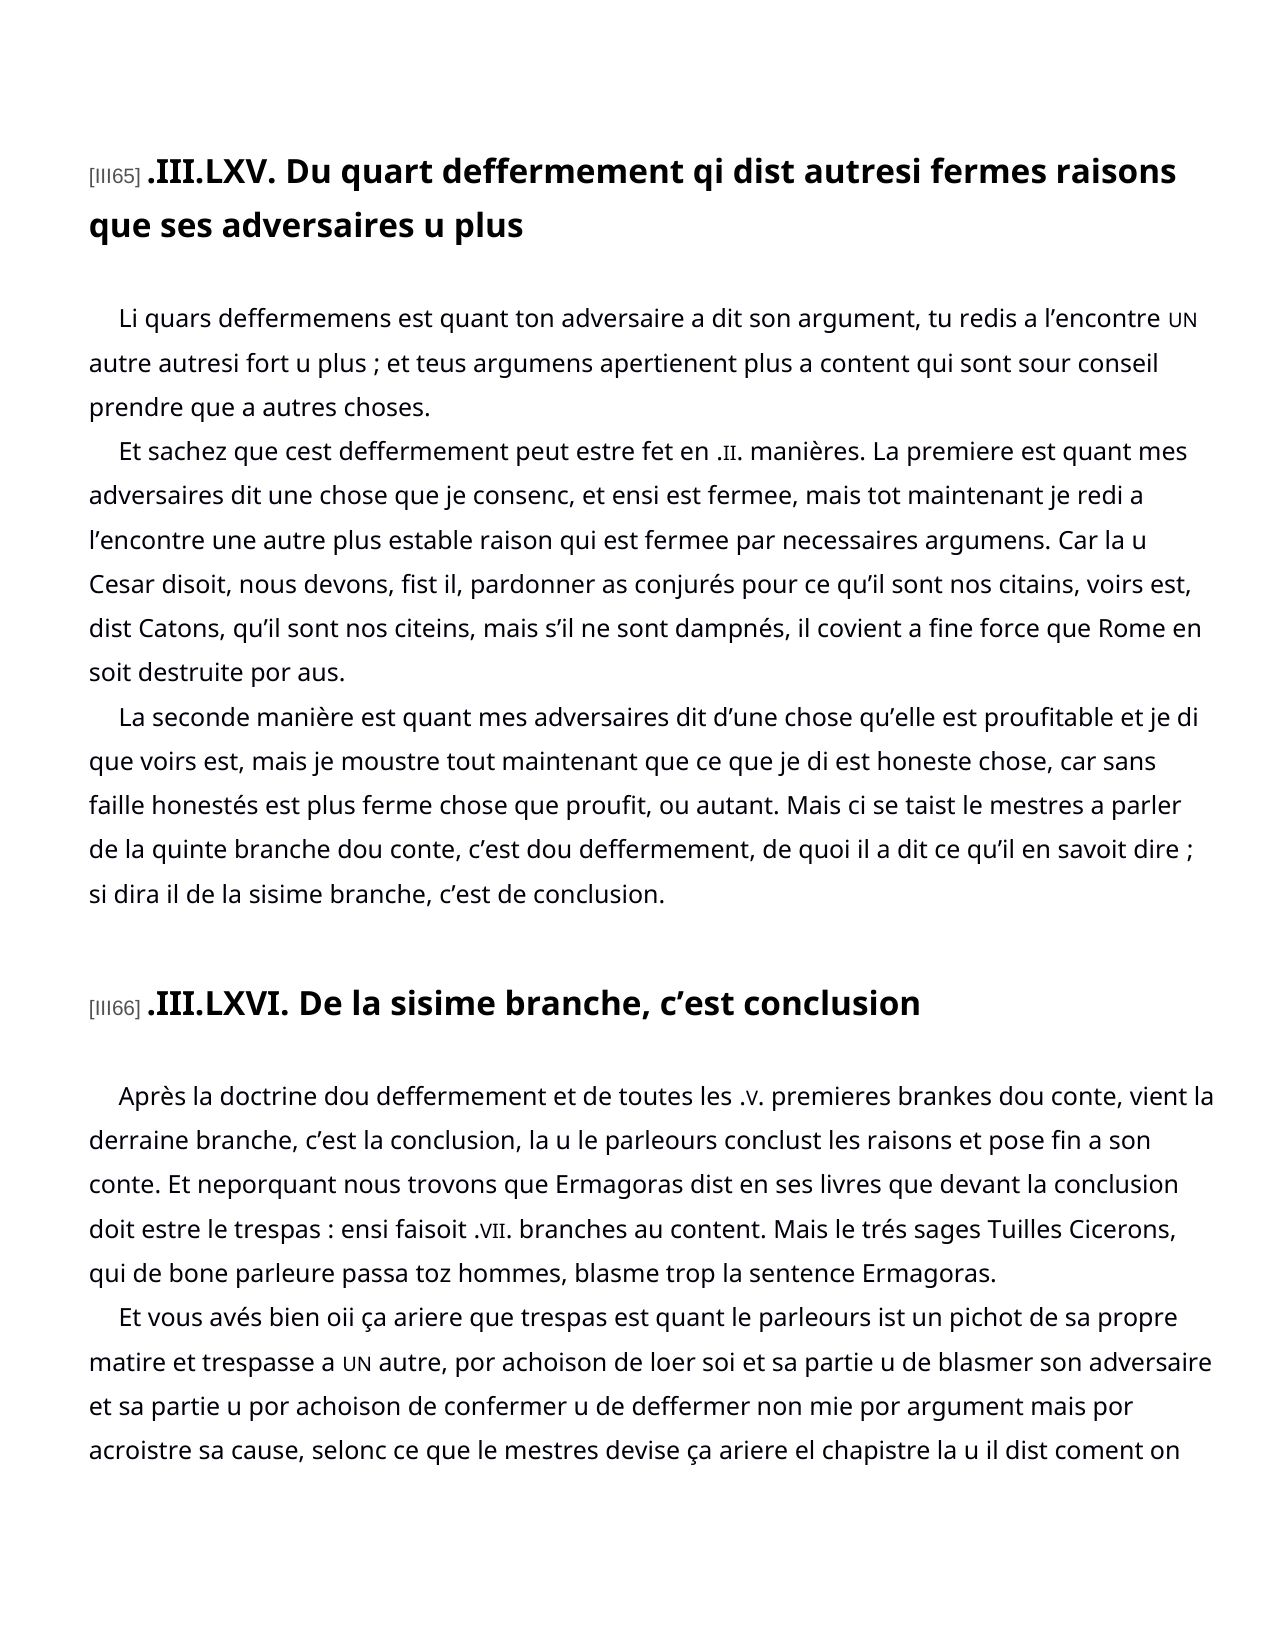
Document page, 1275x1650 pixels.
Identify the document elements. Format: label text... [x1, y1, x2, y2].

text Et sachez que cest deffermement peut estre fet en .ii. manières. La premiere est quant mes adversaires dit une chose que je consenc, et ensi est fermee, mais tot maintenant je redi a l’encontre une autre plus estable raison qui est fermee par necessaires argumens. Car la u Cesar disoit, nous devons, fist il, pardonner as conjurés pour ce qu’il sont nos citains, voirs est, dist Catons, qu’il sont nos citeins, mais s’il ne sont dampnés, il covient a fine force que Rome en soit destruite por aus. [89, 434, 1216, 689]
subtitle [III65] .III.LXV. Du quart deffermement qi dist autresi fermes raisons que ses adversaires u plus [89, 148, 1216, 248]
text Et vous avés bien oii ça ariere que trespas est quant le parleours ist un pichot de sa propre matire et trespasse a un autre, por achoison de loer soi et sa partie u de blasmer son adversaire et sa partie u por achoison de confermer u de deffermer non mie por argument mais por acroistre sa cause, selonc ce que le mestres devise ça ariere el chapistre la u il dist coment on [89, 1300, 1216, 1467]
text Après la doctrine dou deffermement et de toutes les .v. premieres brankes dou conte, vient la derraine branche, c’est la conclusion, la u le parleours conclust les raisons et pose fin a son conte. Et neporquant nous trovons que Ermagoras dist en ses livres que devant la conclusion doit estre le trespas : ensi faisoit .vii. branches au content. Mais le trés sages Tuilles Cicerons, qui de bone parleure passa toz hommes, blasme trop la sentence Ermagoras. [89, 1078, 1216, 1290]
subtitle [III66] .III.LXVI. De la sisime branche, c’est conclusion [89, 980, 1216, 1025]
text La seconde manière est quant mes adversaires dit d’une chose qu’elle est proufitable et je di que voirs est, mais je moustre tout maintenant que ce que je di est honeste chose, car sans faille honestés est plus ferme chose que proufit, ou autant. Mais ci se taist le mestres a parler de la quinte branche dou conte, c’est dou deffermement, de quoi il a dit ce qu’il en savoit dire ; si dira il de la sisime branche, c’est de conclusion. [89, 699, 1216, 911]
text Li quars deffermemens est quant ton adversaire a dit son argument, tu redis a l’encontre un autre autresi fort u plus ; et teus argumens apertienent plus a content qui sont sour conseil prendre que a autres choses. [89, 301, 1216, 423]
